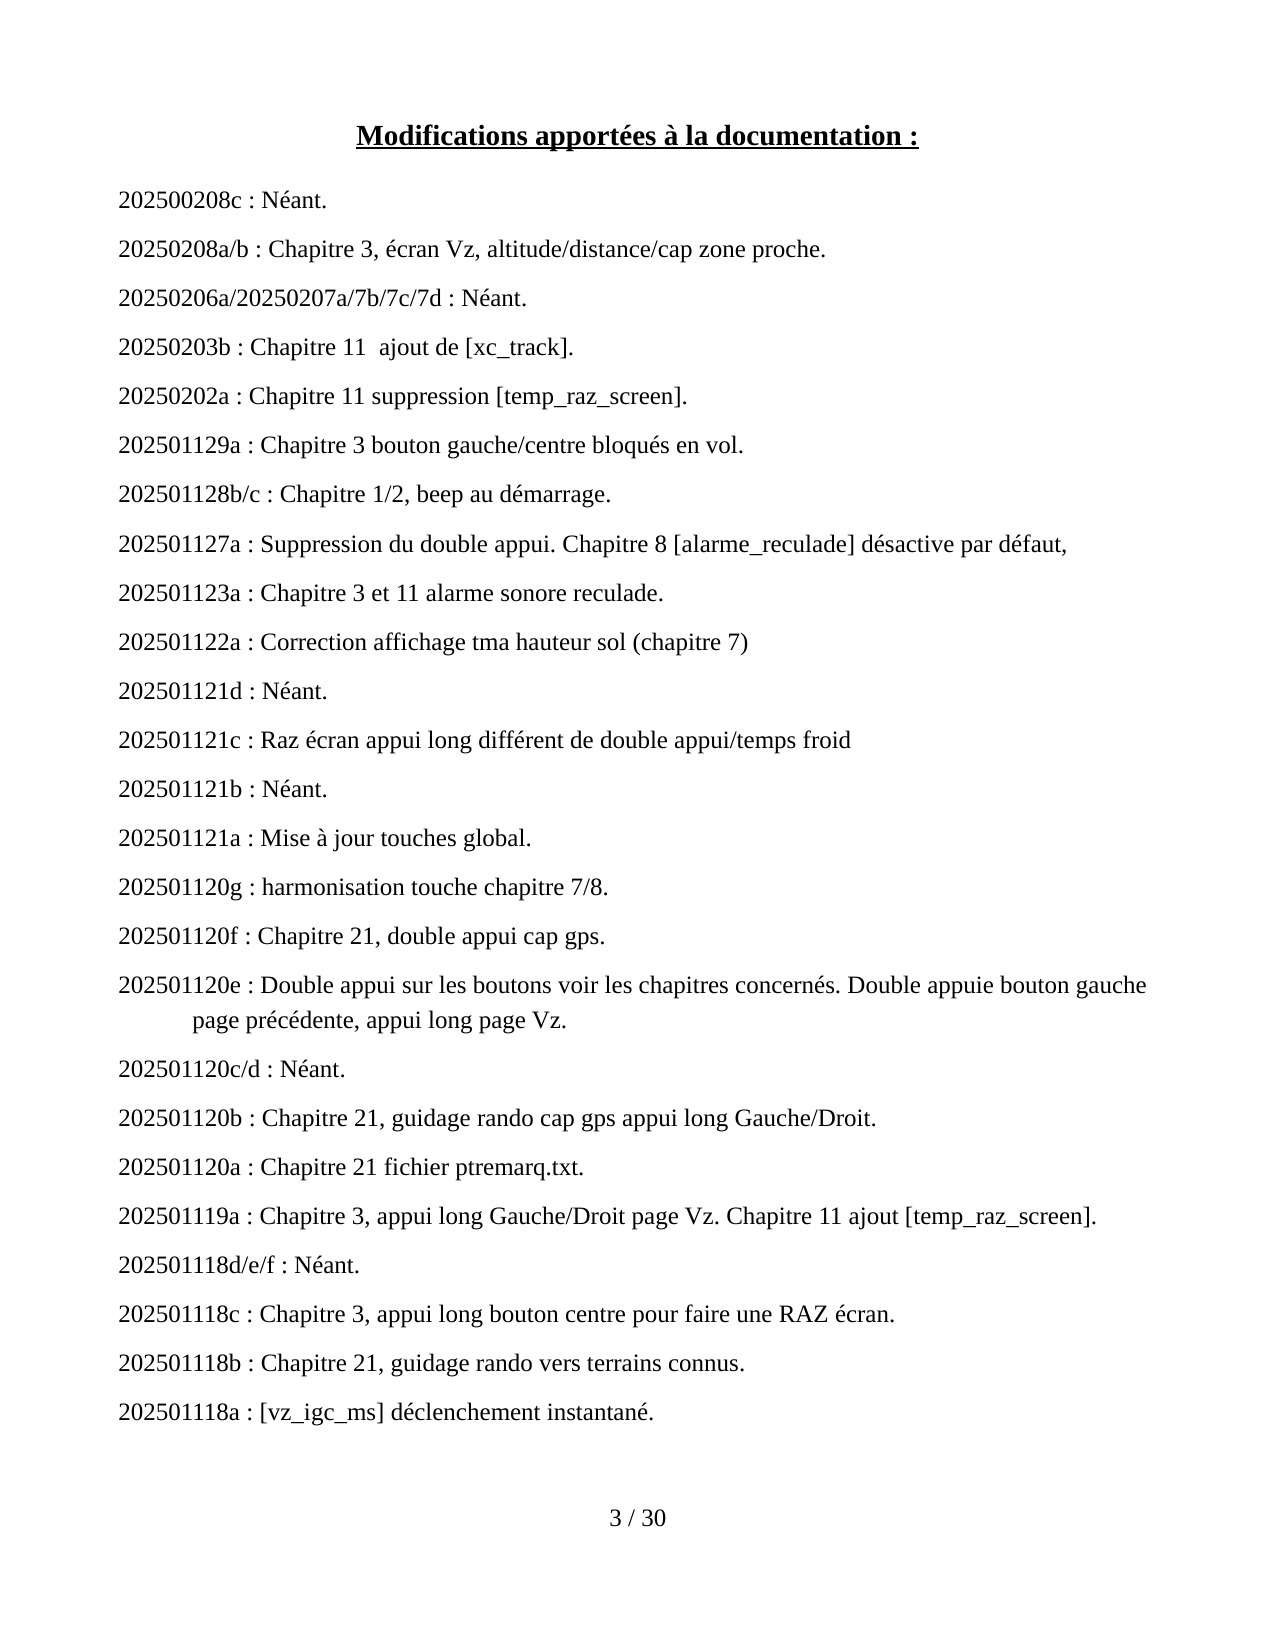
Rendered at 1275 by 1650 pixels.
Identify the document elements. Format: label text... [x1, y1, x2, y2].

text Modifications apportées à la documentation : [118, 118, 1157, 152]
text 202501127a : Suppression du double appui. Chapitre 8 [alarme_reculade] désactive par défaut, [118, 529, 1157, 557]
text 202501118a : [vz_igc_ms] déclenchement instantané. [118, 1397, 1157, 1426]
text 202501121a : Mise à jour touches global. [118, 823, 1157, 852]
text 202501118c : Chapitre 3, appui long bouton centre pour faire une RAZ écran. [118, 1299, 1157, 1328]
text 202500208c : Néant. [118, 185, 1157, 214]
text 20250203b : Chapitre 11 ajout de [xc_track]. [118, 332, 1157, 361]
text 202501119a : Chapitre 3, appui long Gauche/Droit page Vz. Chapitre 11 ajout [temp_raz_screen]. [118, 1201, 1157, 1230]
text 202501120f : Chapitre 21, double appui cap gps. [118, 921, 1157, 950]
text 202501120c/d : Néant. [118, 1054, 1157, 1082]
text 202501120b : Chapitre 21, guidage rando cap gps appui long Gauche/Droit. [118, 1103, 1157, 1132]
text 202501129a : Chapitre 3 bouton gauche/centre bloqués en vol. [118, 431, 1157, 459]
text 20250208a/b : Chapitre 3, écran Vz, altitude/distance/cap zone proche. [118, 234, 1157, 263]
text 202501123a : Chapitre 3 et 11 alarme sonore reculade. [118, 578, 1157, 606]
text 202501120e : Double appui sur les boutons voir les chapitres concernés. Double appuie bouton gauche page précédente, appui long page Vz. [118, 970, 1157, 1033]
text 202501118b : Chapitre 21, guidage rando vers terrains connus. [118, 1348, 1157, 1377]
text 202501128b/c : Chapitre 1/2, beep au démarrage. [118, 479, 1157, 508]
text 202501121d : Néant. [118, 676, 1157, 704]
text 20250202a : Chapitre 11 suppression [temp_raz_screen]. [118, 381, 1157, 410]
text 20250206a/20250207a/7b/7c/7d : Néant. [118, 283, 1157, 312]
text 202501121c : Raz écran appui long différent de double appui/temps froid [118, 725, 1157, 754]
text 202501118d/e/f : Néant. [118, 1250, 1157, 1279]
text 202501120a : Chapitre 21 fichier ptremarq.txt. [118, 1152, 1157, 1181]
text 202501122a : Correction affichage tma hauteur sol (chapitre 7) [118, 627, 1157, 656]
text 202501121b : Néant. [118, 774, 1157, 803]
text 202501120g : harmonisation touche chapitre 7/8. [118, 872, 1157, 901]
